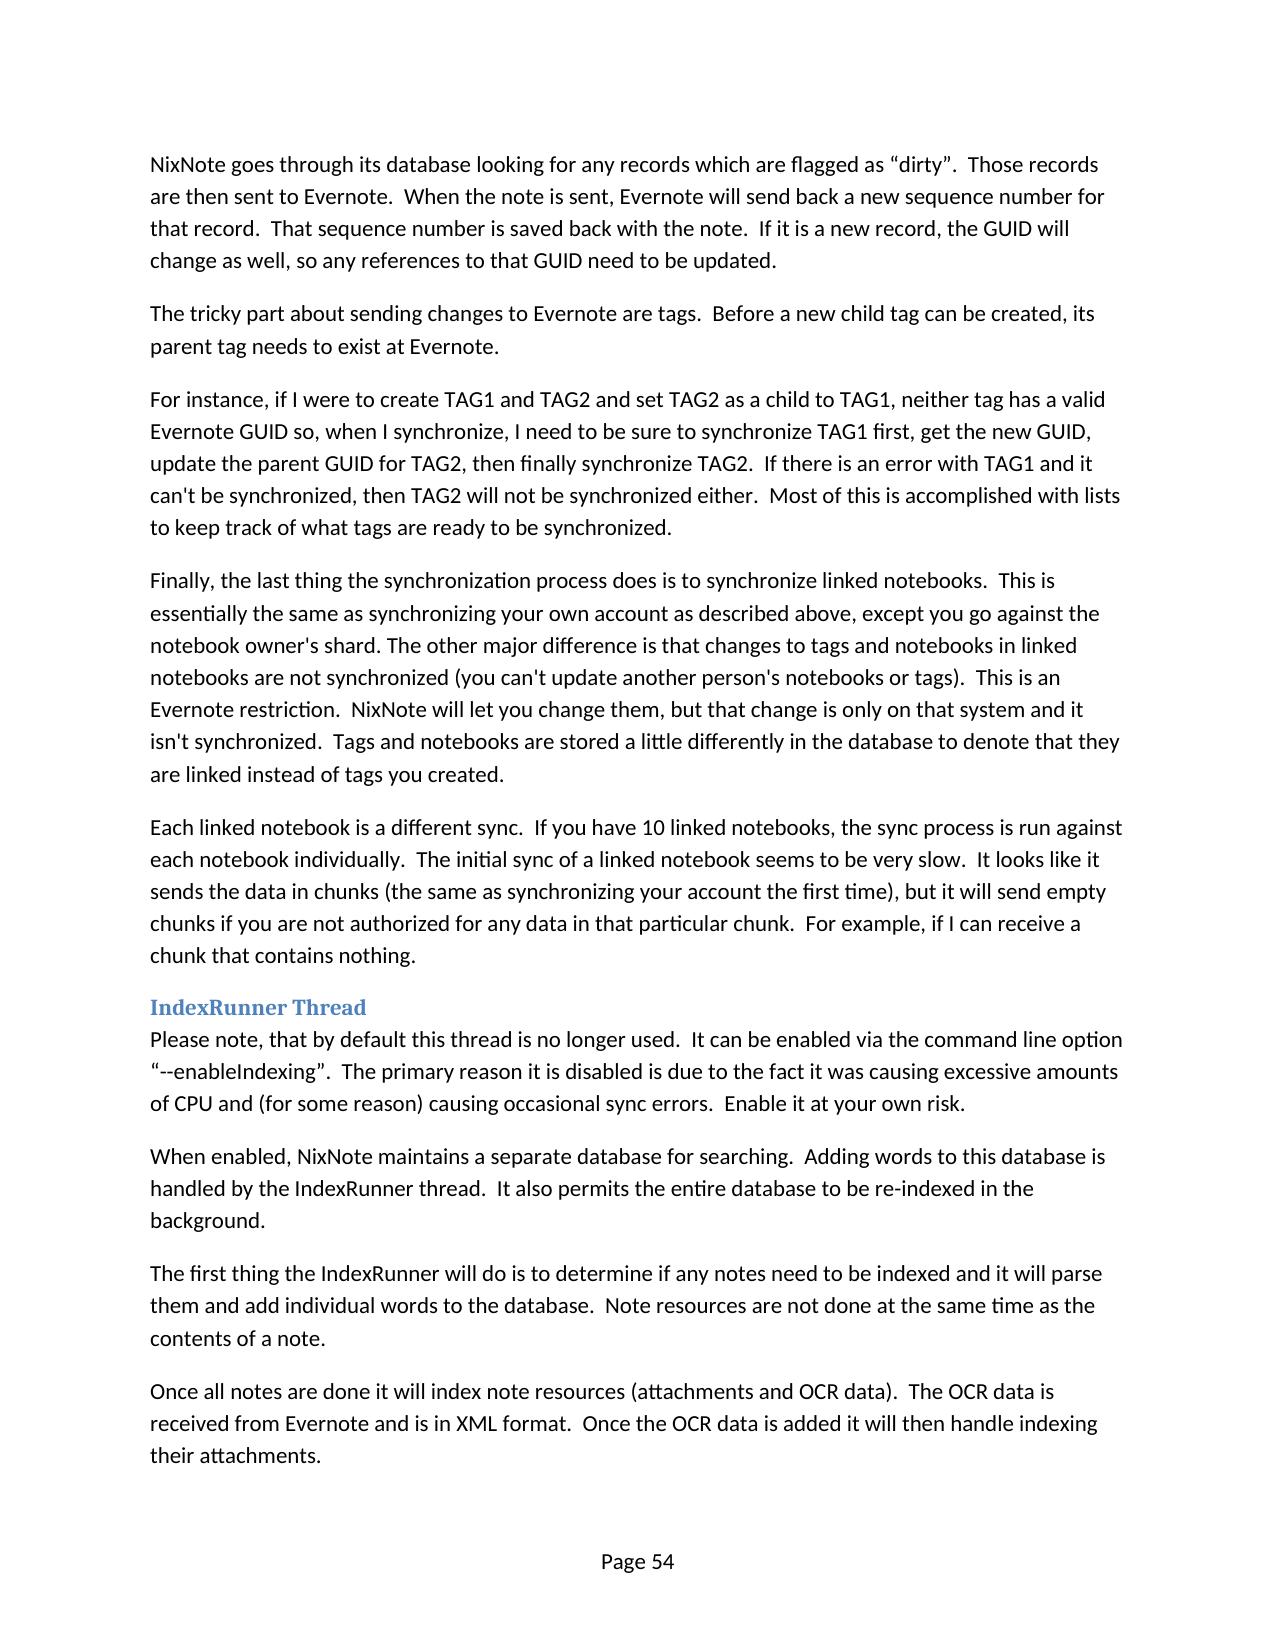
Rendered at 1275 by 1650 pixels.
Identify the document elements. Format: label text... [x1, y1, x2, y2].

text The first thing the IndexRunner will do is to determine if any notes need to be indexed and it will parse them and add individual words to the database. Note resources are not done at the same time as the contents of a note. [150, 1259, 1125, 1352]
text When enabled, NixNote maintains a separate database for searching. Adding words to this database is handled by the IndexRunner thread. It also permits the entire database to be re-indexed in the background. [150, 1142, 1125, 1234]
text Please note, that by default this thread is no longer used. It can be enabled via the command line option “--enableIndexing”. The primary reason it is disabled is due to the fact it was causing excessive amounts of CPU and (for some reason) causing occasional sync errors. Enable it at your own risk. [150, 1025, 1125, 1117]
text NixNote goes through its database looking for any records which are flagged as “dirty”. Those records are then sent to Evernote. When the note is sent, Evernote will send back a new sequence number for that record. That sequence number is saved back with the note. If it is a new record, the GUID will change as well, so any references to that GUID need to be updated. [150, 150, 1125, 274]
subtitle IndexRunner Thread [150, 994, 1125, 1021]
text Each linked notebook is a different sync. If you have 10 linked notebooks, the sync process is run against each notebook individually. The initial sync of a linked notebook seems to be very slow. It looks like it sends the data in chunks (the same as synchronizing your account the first time), but it will send empty chunks if you are not authorized for any data in that particular chunk. For example, if I can receive a chunk that contains nothing. [150, 813, 1125, 969]
text Finally, the last thing the synchronization process does is to synchronize linked notebooks. This is essentially the same as synchronizing your own account as described above, except you go against the notebook owner's shard. The other major difference is that changes to tags and notebooks in linked notebooks are not synchronized (you can't update another person's notebooks or tags). This is an Evernote restriction. NixNote will let you change them, but that change is only on that system and it isn't synchronized. Tags and notebooks are stored a little differently in the database to denote that they are linked instead of tags you created. [150, 567, 1125, 788]
text Once all notes are done it will index note resources (attachments and OCR data). The OCR data is received from Evernote and is in XML format. Once the OCR data is added it will then handle indexing their attachments. [150, 1377, 1125, 1469]
text The tricky part about sending changes to Evernote are tags. Before a new child tag can be created, its parent tag needs to exist at Evernote. [150, 299, 1125, 360]
text For instance, if I were to create TAG1 and TAG2 and set TAG2 as a child to TAG1, neither tag has a valid Evernote GUID so, when I synchronize, I need to be sure to synchronize TAG1 first, get the new GUID, update the parent GUID for TAG2, then finally synchronize TAG2. If there is an error with TAG1 and it can't be synchronized, then TAG2 will not be synchronized either. Most of this is accomplished with lists to keep track of what tags are ready to be synchronized. [150, 385, 1125, 542]
